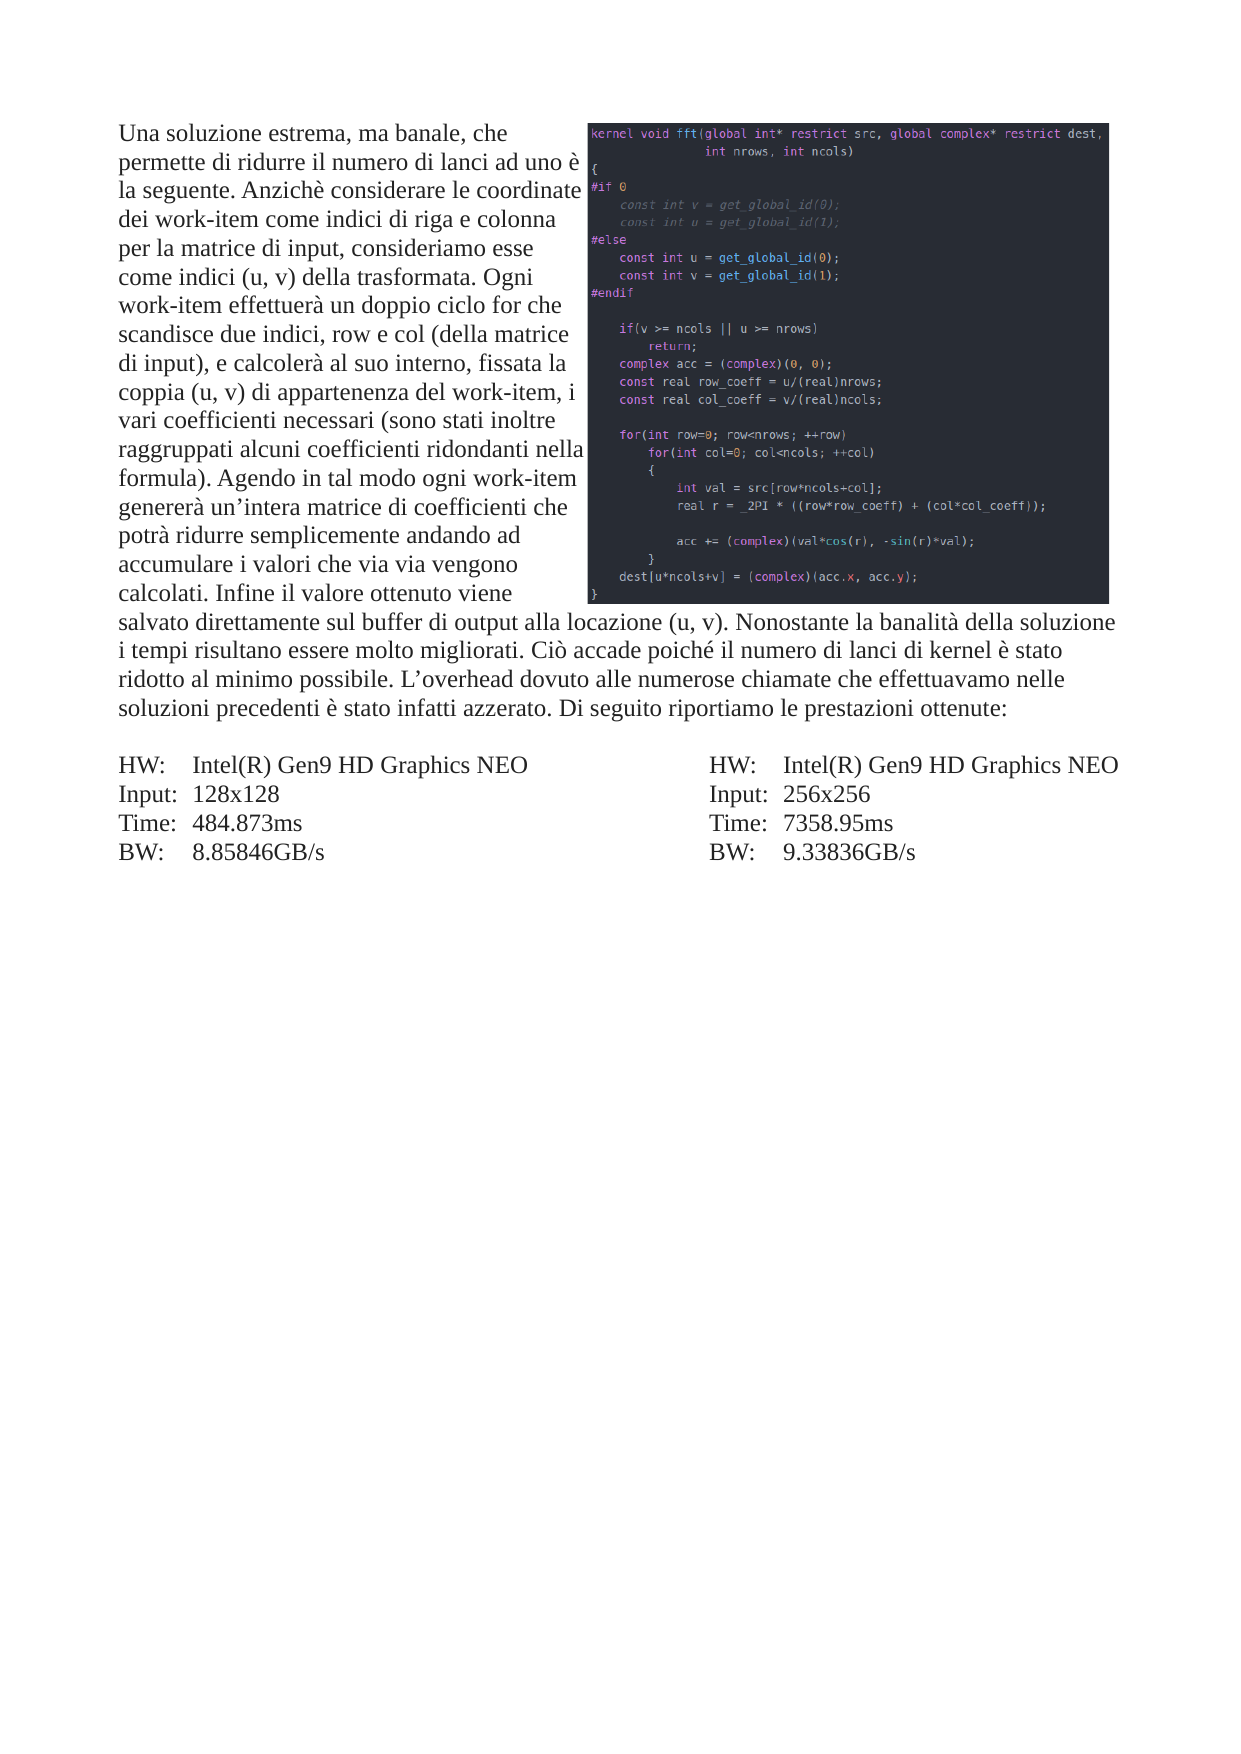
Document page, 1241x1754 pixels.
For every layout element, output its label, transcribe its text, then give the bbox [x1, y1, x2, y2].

text Input: 128x128 Input: 256x256 [118, 779, 1122, 808]
text Time: 484.873ms Time: 7358.95ms [118, 808, 1122, 837]
picture [587, 123, 1110, 604]
text Una soluzione estrema, ma banale, che permette di ridurre il numero di lanci ad uno è la seguente. Anzichè considerare le coordinate dei work-item come indici di riga e colonna per la matrice di input, consideriamo esse come indici (u, v) della trasformata. Ogni work-item effettuerà un doppio ciclo for che scandisce due indici, row e col (della matrice di input), e calcolerà al suo interno, fissata la coppia (u, v) di appartenenza del work-item, i vari coefficienti necessari (sono stati inoltre raggruppati alcuni coefficienti ridondanti nella formula). Agendo in tal modo ogni work-item genererà un’intera matrice di coefficienti che potrà ridurre semplicemente andando ad accumulare i valori che via via vengono calcolati. Infine il valore ottenuto viene salvato direttamente sul buffer di output alla locazione (u, v). Nonostante la banalità della soluzione i tempi risultano essere molto migliorati. Ciò accade poiché il numero di lanci di kernel è stato ridotto al minimo possibile. L’overhead dovuto alle numerose chiamate che effettuavamo nelle soluzioni precedenti è stato infatti azzerato. Di seguito riportiamo le prestazioni ottenute: [118, 118, 1122, 722]
text HW: Intel(R) Gen9 HD Graphics NEO HW: Intel(R) Gen9 HD Graphics NEO [118, 751, 1122, 779]
text BW: 8.85846GB/s BW: 9.33836GB/s [118, 837, 1122, 866]
